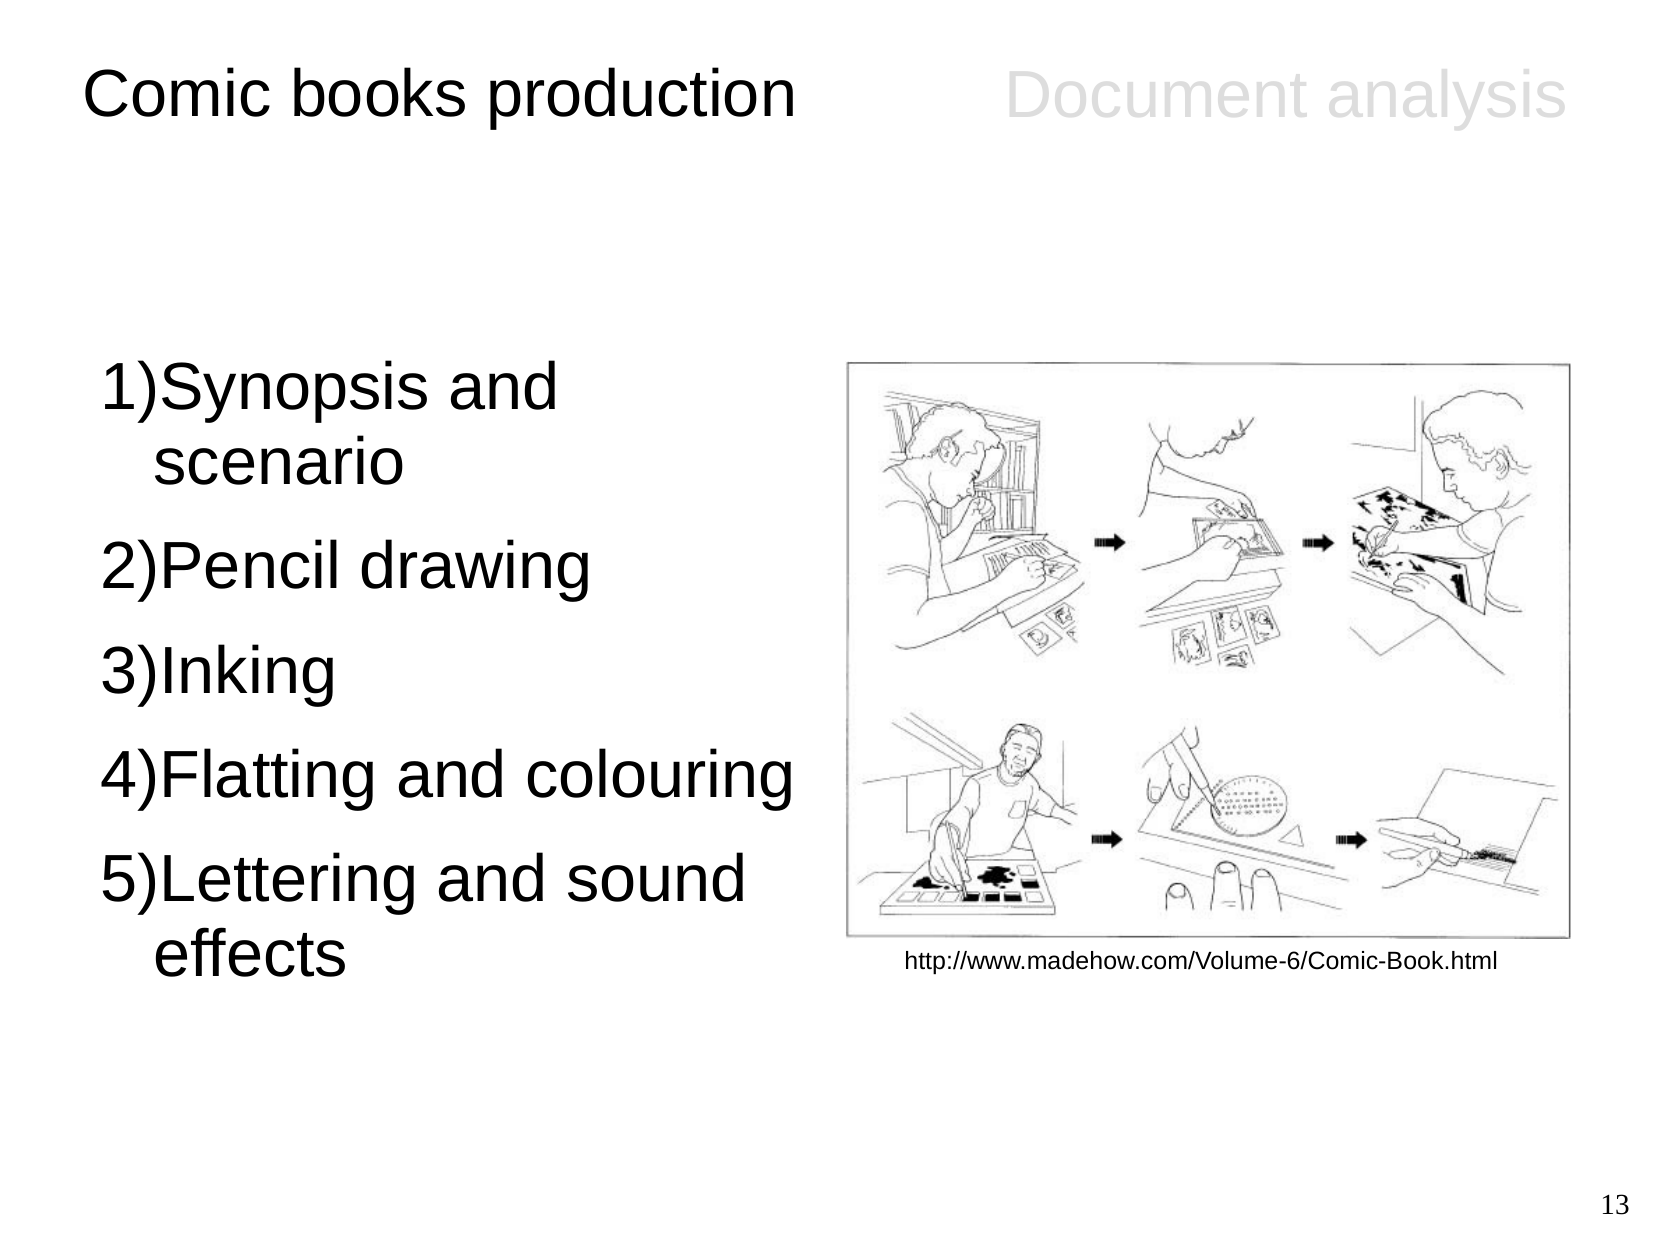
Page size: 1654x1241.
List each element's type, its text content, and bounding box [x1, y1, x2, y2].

list Synopsis and scenario Pencil drawing Inking Flatting and colouring Lettering and sound effects [82, 349, 827, 1069]
text_box http://www.madehow.com/Volume-6/Comic-Book.html [885, 939, 1518, 1010]
title Comic books production [82, 47, 1571, 140]
picture [845, 361, 1572, 939]
